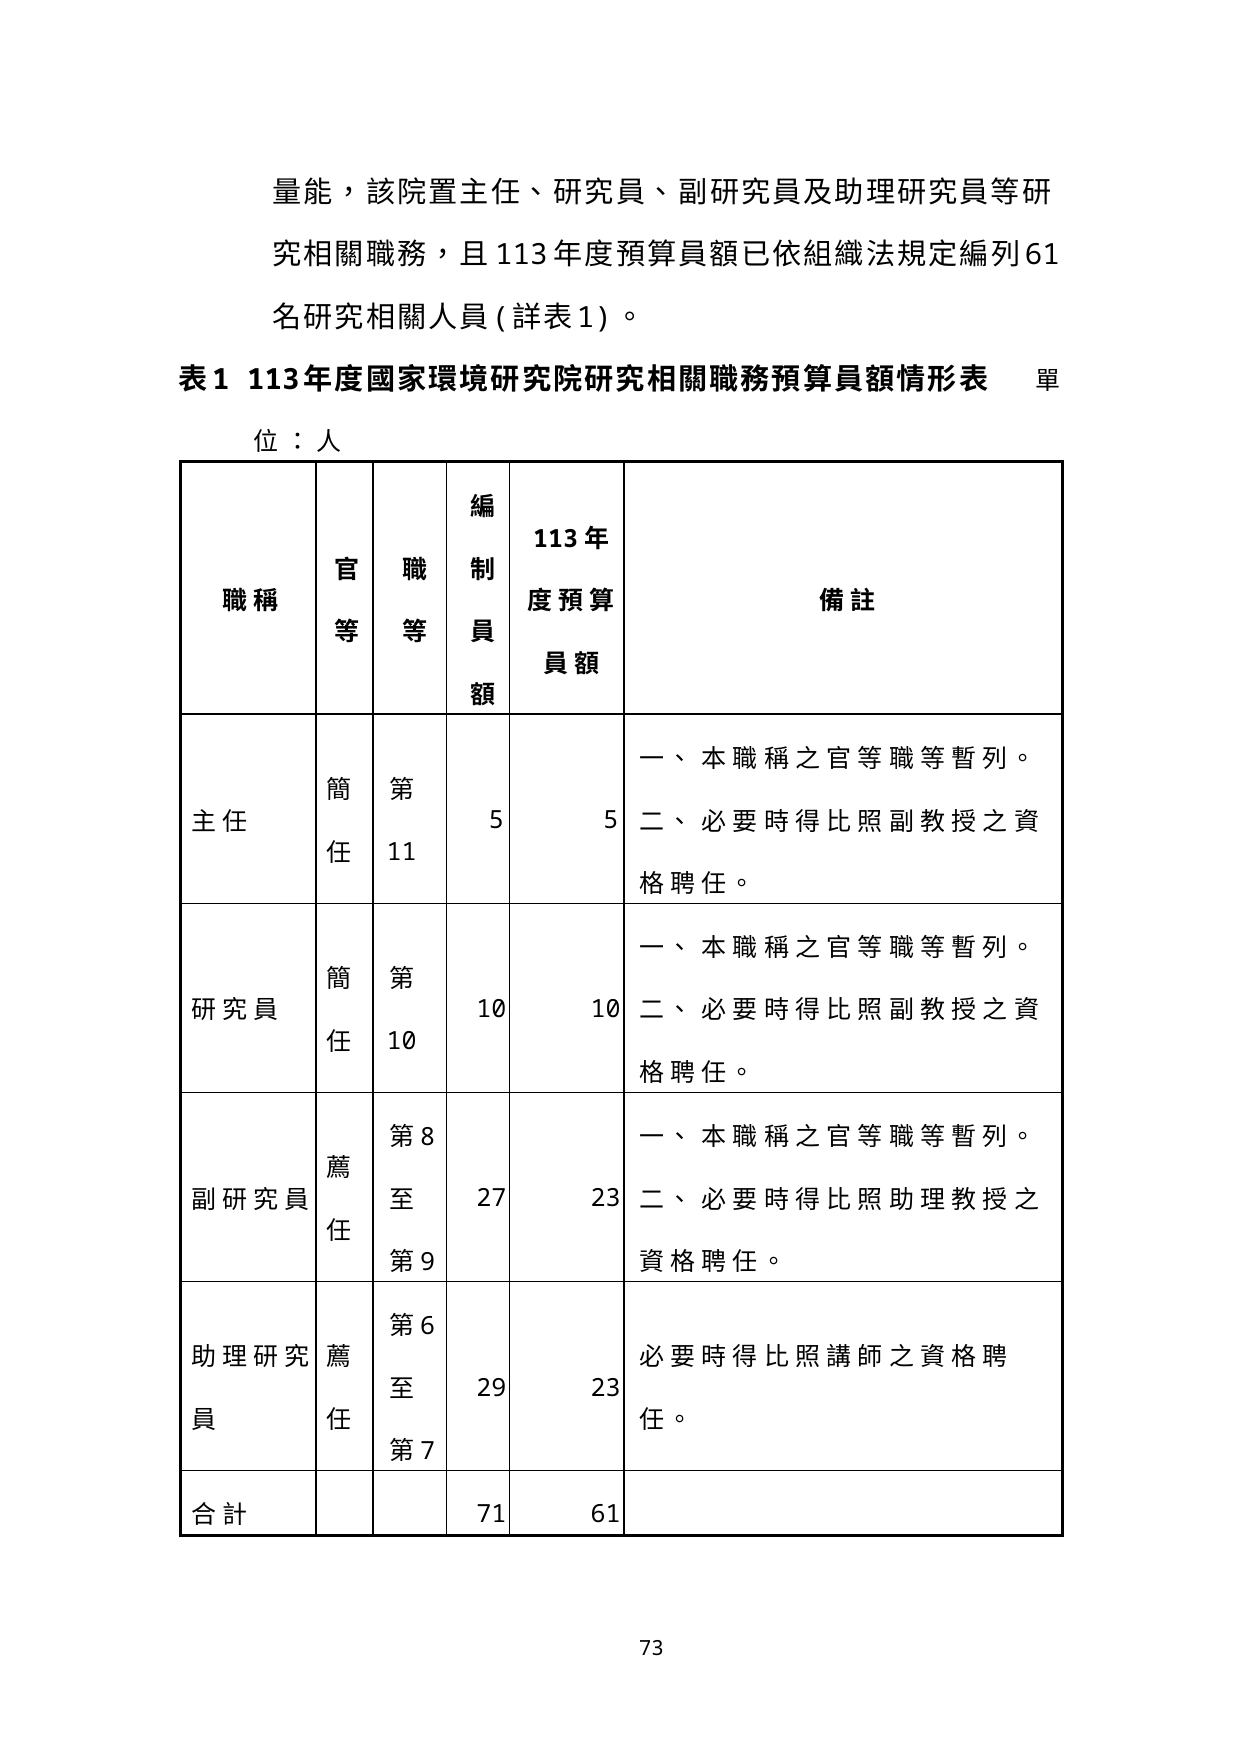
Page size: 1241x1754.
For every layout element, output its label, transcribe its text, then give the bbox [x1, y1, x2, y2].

table_cell 薦任 [317, 1093, 372, 1281]
table_cell 23 [510, 1282, 623, 1469]
table_cell 5 [447, 715, 509, 902]
table_cell [374, 1471, 446, 1534]
table_cell 主任 [182, 715, 315, 902]
table_header 職稱 [182, 463, 315, 713]
table_header 官等 [317, 463, 372, 713]
table_cell 第11 [374, 715, 446, 902]
text 表1 113年度國家環境研究院研究相關職務預算員額情形表 單位：人 [177, 335, 1063, 460]
table_header 113年度預算員額 [510, 463, 623, 713]
table_cell 29 [447, 1282, 509, 1469]
table_cell 簡任 [317, 715, 372, 902]
table_cell 副研究員 [182, 1093, 315, 1281]
table_cell 簡任 [317, 904, 372, 1091]
table_cell 10 [510, 904, 623, 1091]
table_cell 第6至第7 [374, 1282, 446, 1469]
table_header 職等 [374, 463, 446, 713]
table_cell 一、本職稱之官等職等暫列。 二、必要時得比照副教授之資格聘任。 [625, 715, 1061, 902]
table_cell 第8至第9 [374, 1093, 446, 1281]
table_header 編制員額 [447, 463, 509, 713]
text 量能，該院置主任、研究員、副研究員及助理研究員等研究相關職務，且113年度預算員額已依組織法規定編列61名研究相關人員(詳表1)。 [266, 148, 1063, 335]
table_cell 27 [447, 1093, 509, 1281]
table_cell 23 [510, 1093, 623, 1281]
table_cell 一、本職稱之官等職等暫列。 二、必要時得比照副教授之資格聘任。 [625, 904, 1061, 1091]
table_cell 合計 [182, 1471, 315, 1534]
table_header 備註 [625, 463, 1061, 713]
table_cell 10 [447, 904, 509, 1091]
table_cell [625, 1471, 1061, 1534]
table_cell 助理研究員 [182, 1282, 315, 1469]
table_cell [317, 1471, 372, 1534]
table_cell 研究員 [182, 904, 315, 1091]
table_cell 5 [510, 715, 623, 902]
table_cell 第10 [374, 904, 446, 1091]
table_cell 71 [447, 1471, 509, 1534]
table_cell 薦任 [317, 1282, 372, 1469]
table_cell 必要時得比照講師之資格聘任。 [625, 1282, 1061, 1469]
table_cell 61 [510, 1471, 623, 1534]
table_cell 一、本職稱之官等職等暫列。 二、必要時得比照助理教授之資格聘任。 [625, 1093, 1061, 1281]
